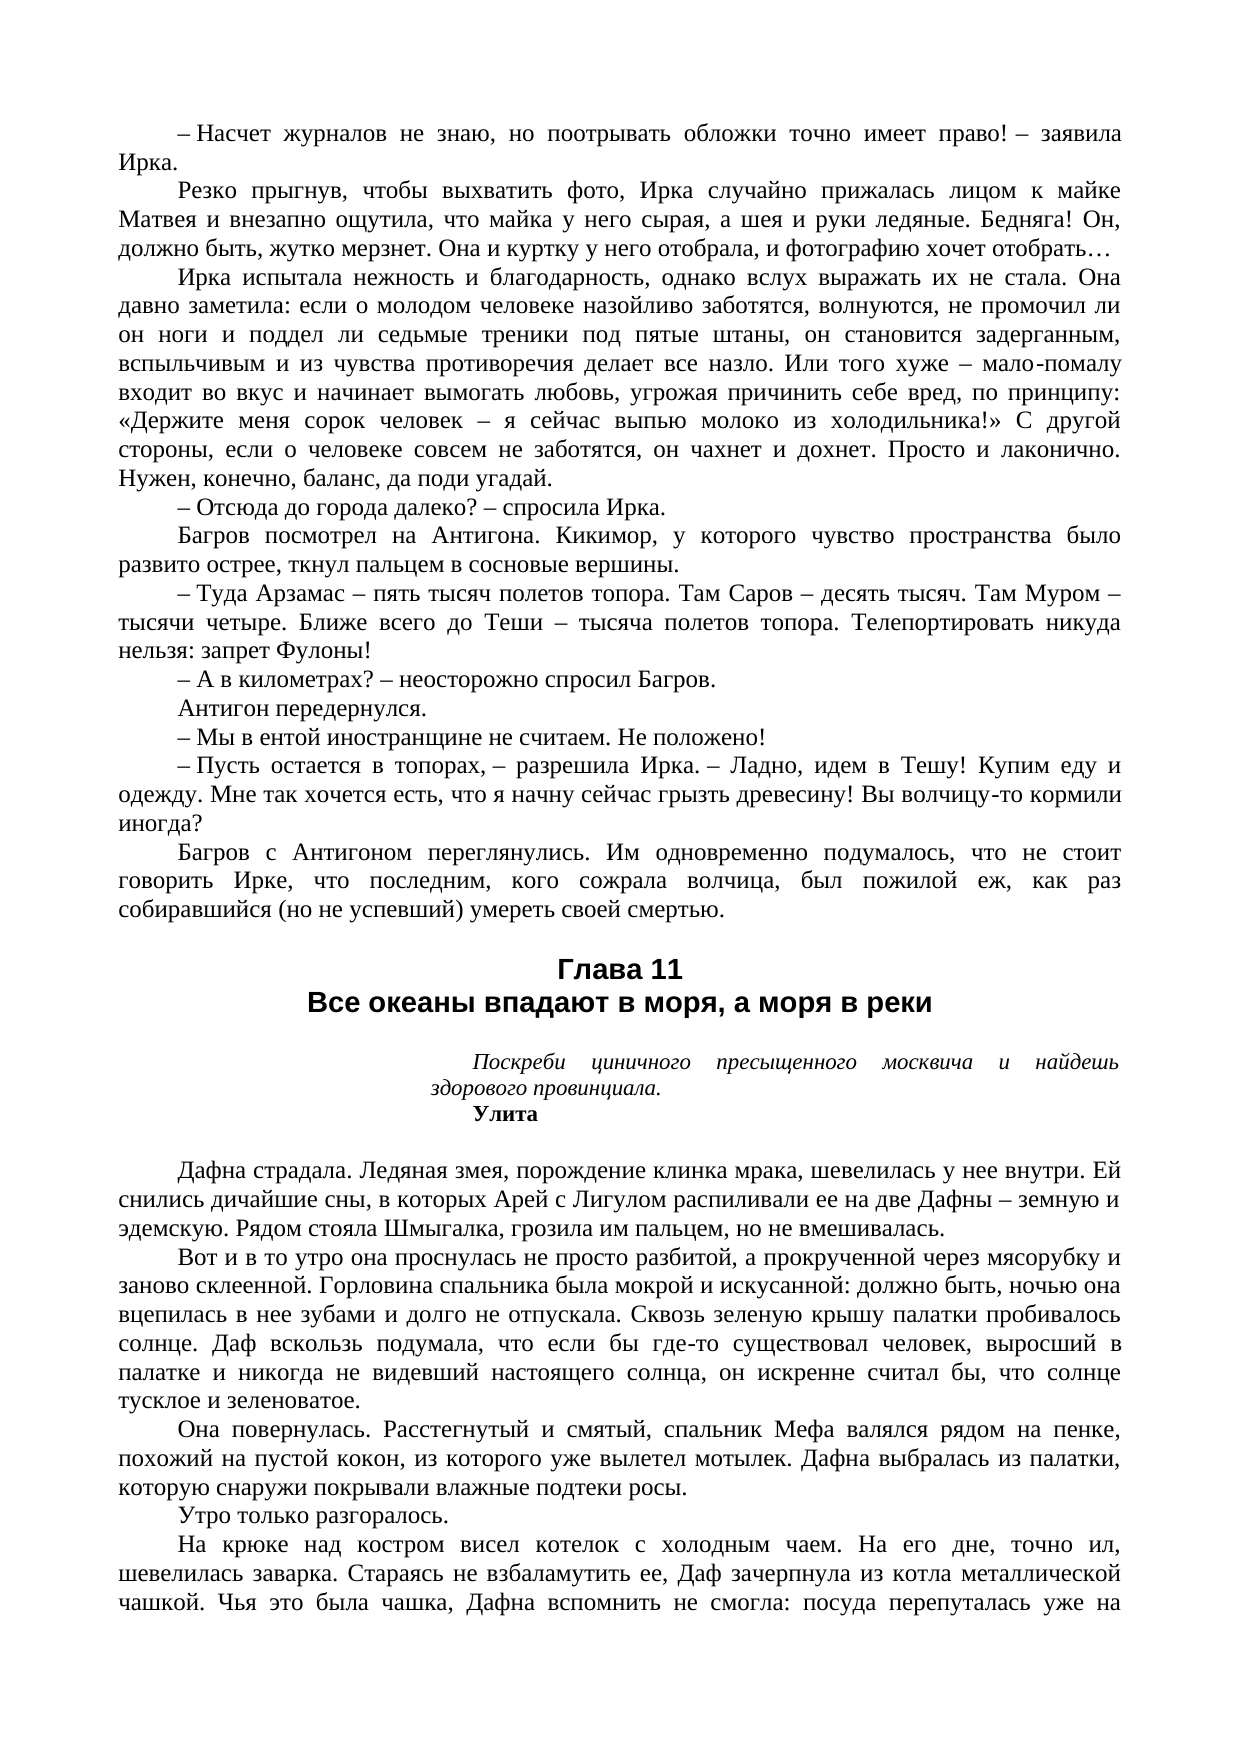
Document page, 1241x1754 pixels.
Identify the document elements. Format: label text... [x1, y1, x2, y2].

text Утро только разгоралось. [118, 1501, 1122, 1529]
text Вот и в то утро она проснулась не просто разбитой, а прокрученной через мясорубку и заново склеенной. Горловина спальника была мокрой и искусанной: должно быть, ночью она вцепилась в нее зубами и долго не отпускала. Сквозь зеленую крышу палатки пробивалось солнце. Даф вскользь подумала, что если бы где‑то существовал человек, выросший в палатке и никогда не видевший настоящего солнца, он искренне считал бы, что солнце тусклое и зеленоватое. [118, 1242, 1122, 1414]
text – А в километрах? – неосторожно спросил Багров. [118, 664, 1122, 693]
text Улита [431, 1100, 1122, 1127]
text Багров с Антигоном переглянулись. Им одновременно подумалось, что не стоит говорить Ирке, что последним, кого сожрала волчица, был пожилой еж, как раз собиравшийся (но не успевший) умереть своей смертью. [118, 837, 1122, 923]
text Антигон передернулся. [118, 693, 1122, 722]
text – Туда Арзамас – пять тысяч полетов топора. Там Саров – десять тысяч. Там Муром – тысячи четыре. Ближе всего до Теши – тысяча полетов топора. Телепортировать никуда нельзя: запрет Фулоны! [118, 578, 1122, 664]
text Дафна страдала. Ледяная змея, порождение клинка мрака, шевелилась у нее внутри. Ей снились дичайшие сны, в которых Арей с Лигулом распиливали ее на две Дафны – земную и эдемскую. Рядом стояла Шмыгалка, грозила им пальцем, но не вмешивалась. [118, 1156, 1122, 1242]
text – Мы в ентой иностранщине не считаем. Не положено! [118, 722, 1122, 751]
text Резко прыгнув, чтобы выхватить фото, Ирка случайно прижалась лицом к майке Матвея и внезапно ощутила, что майка у него сырая, а шея и руки ледяные. Бедняга! Он, должно быть, жутко мерзнет. Она и куртку у него отобрала, и фотографию хочет отобрать… [118, 176, 1122, 262]
text – Отсюда до города далеко? – спросила Ирка. [118, 492, 1122, 521]
text Она повернулась. Расстегнутый и смятый, спальник Мефа валялся рядом на пенке, похожий на пустой кокон, из которого уже вылетел мотылек. Дафна выбралась из палатки, которую снаружи покрывали влажные подтеки росы. [118, 1414, 1122, 1501]
text Багров посмотрел на Антигона. Кикимор, у которого чувство пространства было развито острее, ткнул пальцем в сосновые вершины. [118, 521, 1122, 578]
text – Пусть остается в топорах, – разрешила Ирка. – Ладно, идем в Тешу! Купим еду и одежду. Мне так хочется есть, что я начну сейчас грызть древесину! Вы волчицу‑то кормили иногда? [118, 751, 1122, 837]
text Поскреби циничного пресыщенного москвича и найдешь здорового провинциала. [431, 1048, 1122, 1100]
text На крюке над костром висел котелок с холодным чаем. На его дне, точно ил, шевелилась заварка. Стараясь не взбаламутить ее, Даф зачерпнула из котла металлической чашкой. Чья это была чашка, Дафна вспомнить не смогла: посуда перепуталась уже на [118, 1529, 1122, 1616]
text – Насчет журналов не знаю, но поотрывать обложки точно имеет право! – заявила Ирка. [118, 118, 1122, 176]
subtitle Глава 11 [118, 952, 1122, 985]
text Ирка испытала нежность и благодарность, однако вслух выражать их не стала. Она давно заметила: если о молодом человеке назойливо заботятся, волнуются, не промочил ли он ноги и поддел ли седьмые треники под пятые штаны, он становится задерганным, вспыльчивым и из чувства противоречия делает все назло. Или того хуже – мало‑помалу входит во вкус и начинает вымогать любовь, угрожая причинить себе вред, по принципу: «Держите меня сорок человек – я сейчас выпью молоко из холодильника!» С другой стороны, если о человеке совсем не заботятся, он чахнет и дохнет. Просто и лаконично. Нужен, конечно, баланс, да поди угадай. [118, 262, 1122, 492]
subtitle Все океаны впадают в моря, а моря в реки [118, 985, 1122, 1019]
